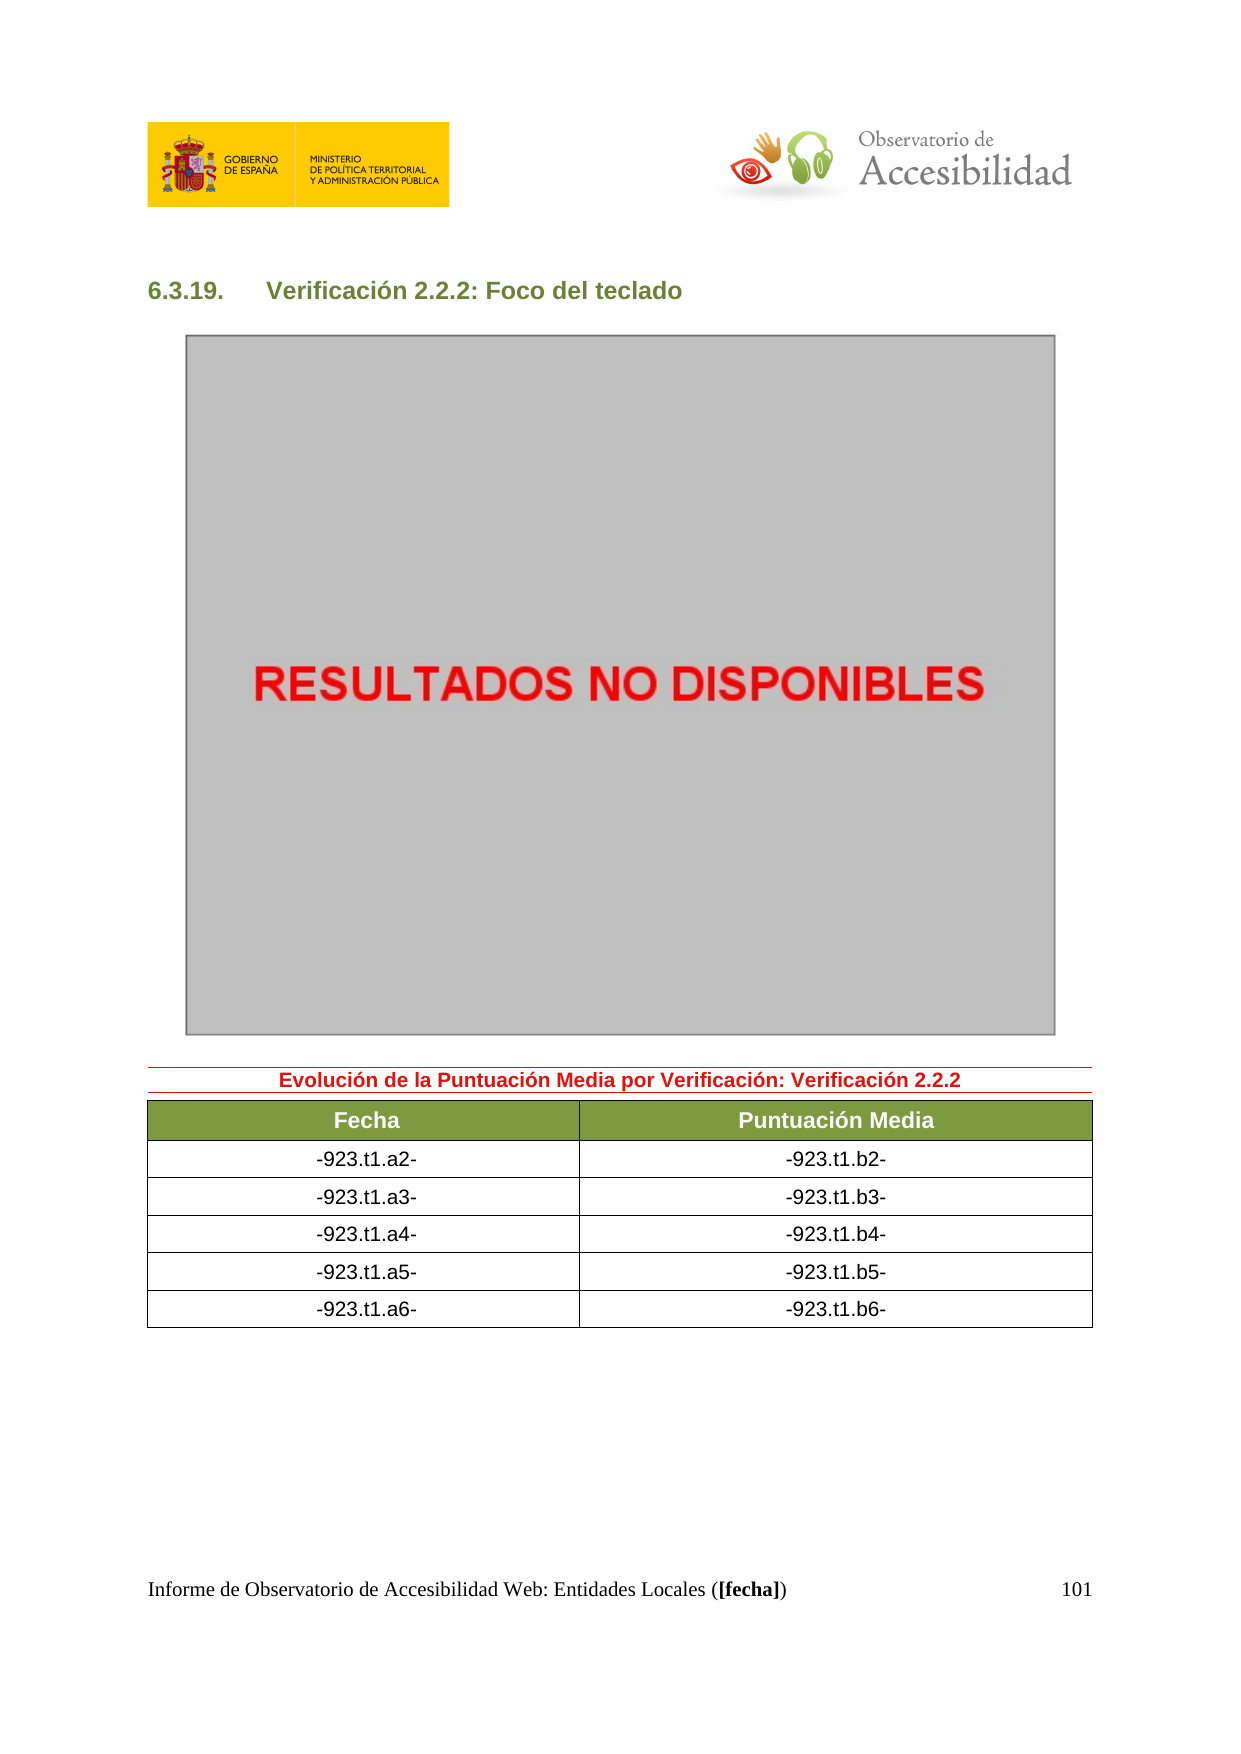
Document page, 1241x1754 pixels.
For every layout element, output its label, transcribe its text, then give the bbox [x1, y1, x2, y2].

table_header Fecha [148, 1101, 579, 1140]
picture [710, 122, 1086, 205]
table_cell -923.t1.b6- [580, 1291, 1092, 1327]
table_cell -923.t1.a4- [148, 1216, 579, 1252]
table_cell -923.t1.a2- [148, 1141, 579, 1177]
table_header Puntuación Media [580, 1101, 1092, 1140]
table_cell -923.t1.b3- [580, 1178, 1092, 1215]
table_cell -923.t1.b5- [580, 1253, 1092, 1290]
table_cell -923.t1.b2- [580, 1141, 1092, 1177]
table_cell -923.t1.a6- [148, 1291, 579, 1327]
table_cell -923.t1.b4- [580, 1216, 1092, 1252]
text Evolución de la Puntuación Media por Verificación: Verificación 2.2.2 [148, 1068, 1092, 1092]
list Verificación 2.2.2: Foco del teclado [148, 276, 1092, 304]
picture [178, 332, 1062, 1042]
table_cell -923.t1.a3- [148, 1178, 579, 1215]
table_cell -923.t1.a5- [148, 1253, 579, 1290]
picture [147, 122, 450, 207]
